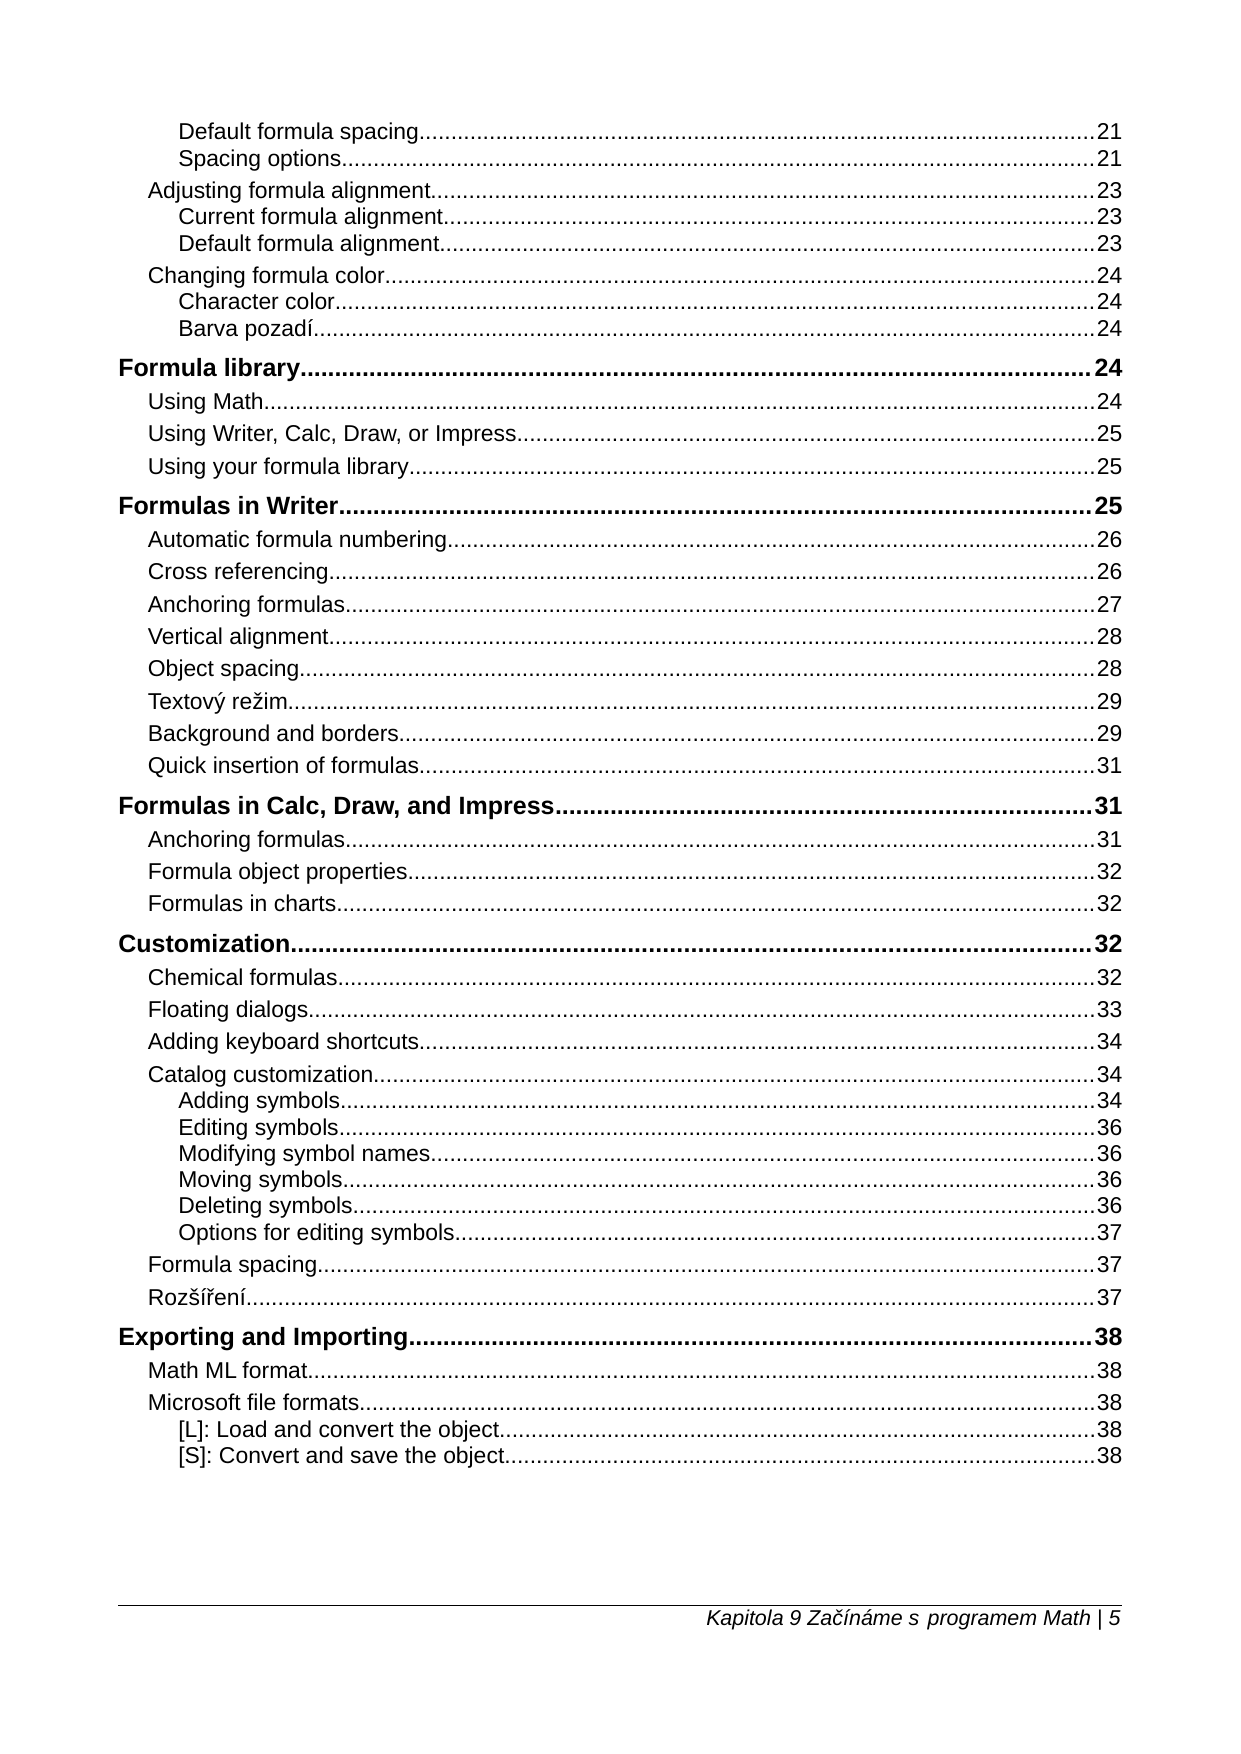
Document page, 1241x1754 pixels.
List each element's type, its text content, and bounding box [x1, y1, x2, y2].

text Microsoft file formats 38 [148, 1389, 1122, 1416]
text [L]: Load and convert the object 38 [178, 1416, 1122, 1442]
text Catalog customization 34 [148, 1061, 1122, 1087]
text Default formula spacing 21 [178, 118, 1122, 144]
text Adjusting formula alignment 23 [148, 177, 1122, 203]
text Default formula alignment 23 [178, 229, 1122, 256]
text Using Writer, Calc, Draw, or Impress 25 [148, 420, 1122, 447]
text Spacing options 21 [178, 144, 1122, 171]
text Moving symbols 36 [178, 1166, 1122, 1192]
text Cross referencing 26 [148, 558, 1122, 584]
text Barva pozadí 24 [178, 315, 1122, 341]
text Math ML format 38 [148, 1357, 1122, 1383]
text Editing symbols 36 [178, 1113, 1122, 1140]
text Exporting and Importing 38 [118, 1322, 1122, 1351]
text Using your formula library 25 [148, 453, 1122, 479]
text Vertical alignment 28 [148, 623, 1122, 649]
text Floating dialogs 33 [148, 996, 1122, 1022]
text Rozšíření 37 [148, 1284, 1122, 1310]
text Formulas in Calc, Draw, and Impress 31 [118, 791, 1122, 819]
text [S]: Convert and save the object 38 [178, 1442, 1122, 1468]
text Character color 24 [178, 288, 1122, 315]
text Options for editing symbols 37 [178, 1219, 1122, 1245]
text Modifying symbol names 36 [178, 1140, 1122, 1166]
text Deleting symbols 36 [178, 1192, 1122, 1219]
text Formula object properties 32 [148, 858, 1122, 884]
text Quick insertion of formulas 31 [148, 752, 1122, 779]
text Automatic formula numbering 26 [148, 526, 1122, 552]
text Textový režim 29 [148, 688, 1122, 714]
text Using Math 24 [148, 388, 1122, 414]
text Anchoring formulas 31 [148, 826, 1122, 852]
text Adding symbols 34 [178, 1087, 1122, 1113]
text Formula spacing 37 [148, 1251, 1122, 1278]
text Background and borders 29 [148, 720, 1122, 746]
text Current formula alignment 23 [178, 203, 1122, 229]
text Changing formula color 24 [148, 262, 1122, 288]
text Formulas in charts 32 [148, 890, 1122, 917]
text Anchoring formulas 27 [148, 591, 1122, 617]
text Formulas in Writer 25 [118, 491, 1122, 520]
text Adding keyboard shortcuts 34 [148, 1028, 1122, 1055]
text Chemical formulas 32 [148, 963, 1122, 990]
text Formula library 24 [118, 353, 1122, 382]
text Object spacing 28 [148, 655, 1122, 682]
text Customization 32 [118, 929, 1122, 957]
